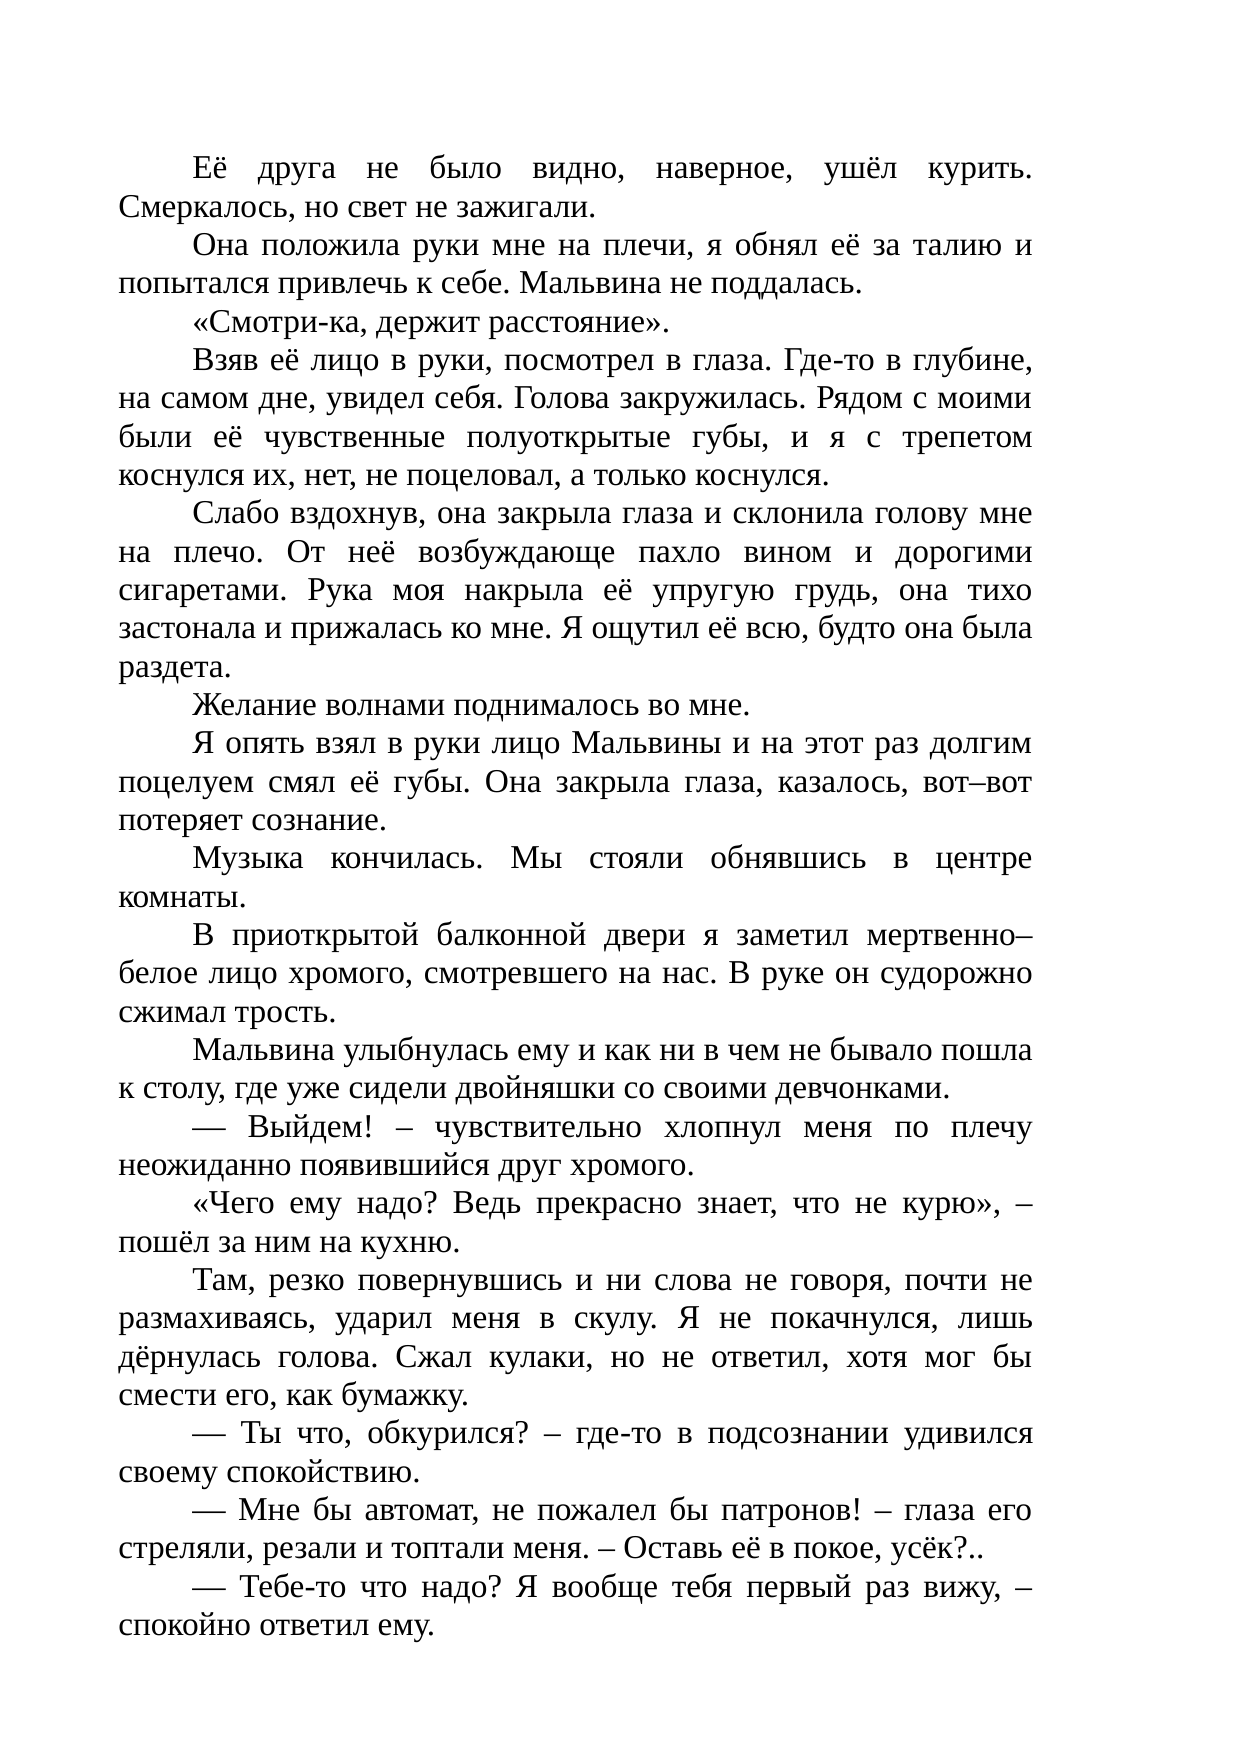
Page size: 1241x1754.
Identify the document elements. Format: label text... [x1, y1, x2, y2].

text Взяв её лицо в руки, посмотрел в глаза. Где‑то в глубине, на самом дне, увидел себя. Голова закружилась. Рядом с моими были её чувственные полуоткрытые губы, и я с трепетом коснулся их, нет, не поцеловал, а только коснулся. [118, 339, 1033, 493]
text Там, резко повернувшись и ни слова не говоря, почти не размахиваясь, ударил меня в скулу. Я не покачнулся, лишь дёрнулась голова. Сжал кулаки, но не ответил, хотя мог бы смести его, как бумажку. [118, 1259, 1033, 1413]
text Слабо вздохнув, она закрыла глаза и склонила голову мне на плечо. От неё возбуждающе пахло вином и дорогими сигаретами. Рука моя накрыла её упругую грудь, она тихо застонала и прижалась ко мне. Я ощутил её всю, будто она была раздета. [118, 493, 1033, 684]
text — Мне бы автомат, не пожалел бы патронов! – глаза его стреляли, резали и топтали меня. – Оставь её в покое, усёк?.. [118, 1489, 1033, 1566]
text В приоткрытой балконной двери я заметил мертвенно–белое лицо хромого, смотревшего на нас. В руке он судорожно сжимал трость. [118, 914, 1033, 1029]
text Я опять взял в руки лицо Мальвины и на этот раз долгим поцелуем смял её губы. Она закрыла глаза, казалось, вот–вот потеряет сознание. [118, 723, 1033, 838]
text «Смотри‑ка, держит расстояние». [118, 301, 1033, 339]
text «Чего ему надо? Ведь прекрасно знает, что не курю», – пошёл за ним на кухню. [118, 1183, 1033, 1259]
text — Выйдем! – чувствительно хлопнул меня по плечу неожиданно появившийся друг хромого. [118, 1106, 1033, 1183]
text Мальвина улыбнулась ему и как ни в чем не бывало пошла к столу, где уже сидели двойняшки со своими девчонками. [118, 1029, 1033, 1106]
text Музыка кончилась. Мы стояли обнявшись в центре комнаты. [118, 838, 1033, 914]
text Она положила руки мне на плечи, я обнял её за талию и попытался привлечь к себе. Мальвина не поддалась. [118, 224, 1033, 301]
text — Тебе‑то что надо? Я вообще тебя первый раз вижу, – спокойно ответил ему. [118, 1566, 1033, 1643]
text — Ты что, обкурился? – где‑то в подсознании удивился своему спокойствию. [118, 1413, 1033, 1489]
text Её друга не было видно, наверное, ушёл курить. Смеркалось, но свет не зажигали. [118, 148, 1033, 224]
text Желание волнами поднималось во мне. [118, 684, 1033, 723]
